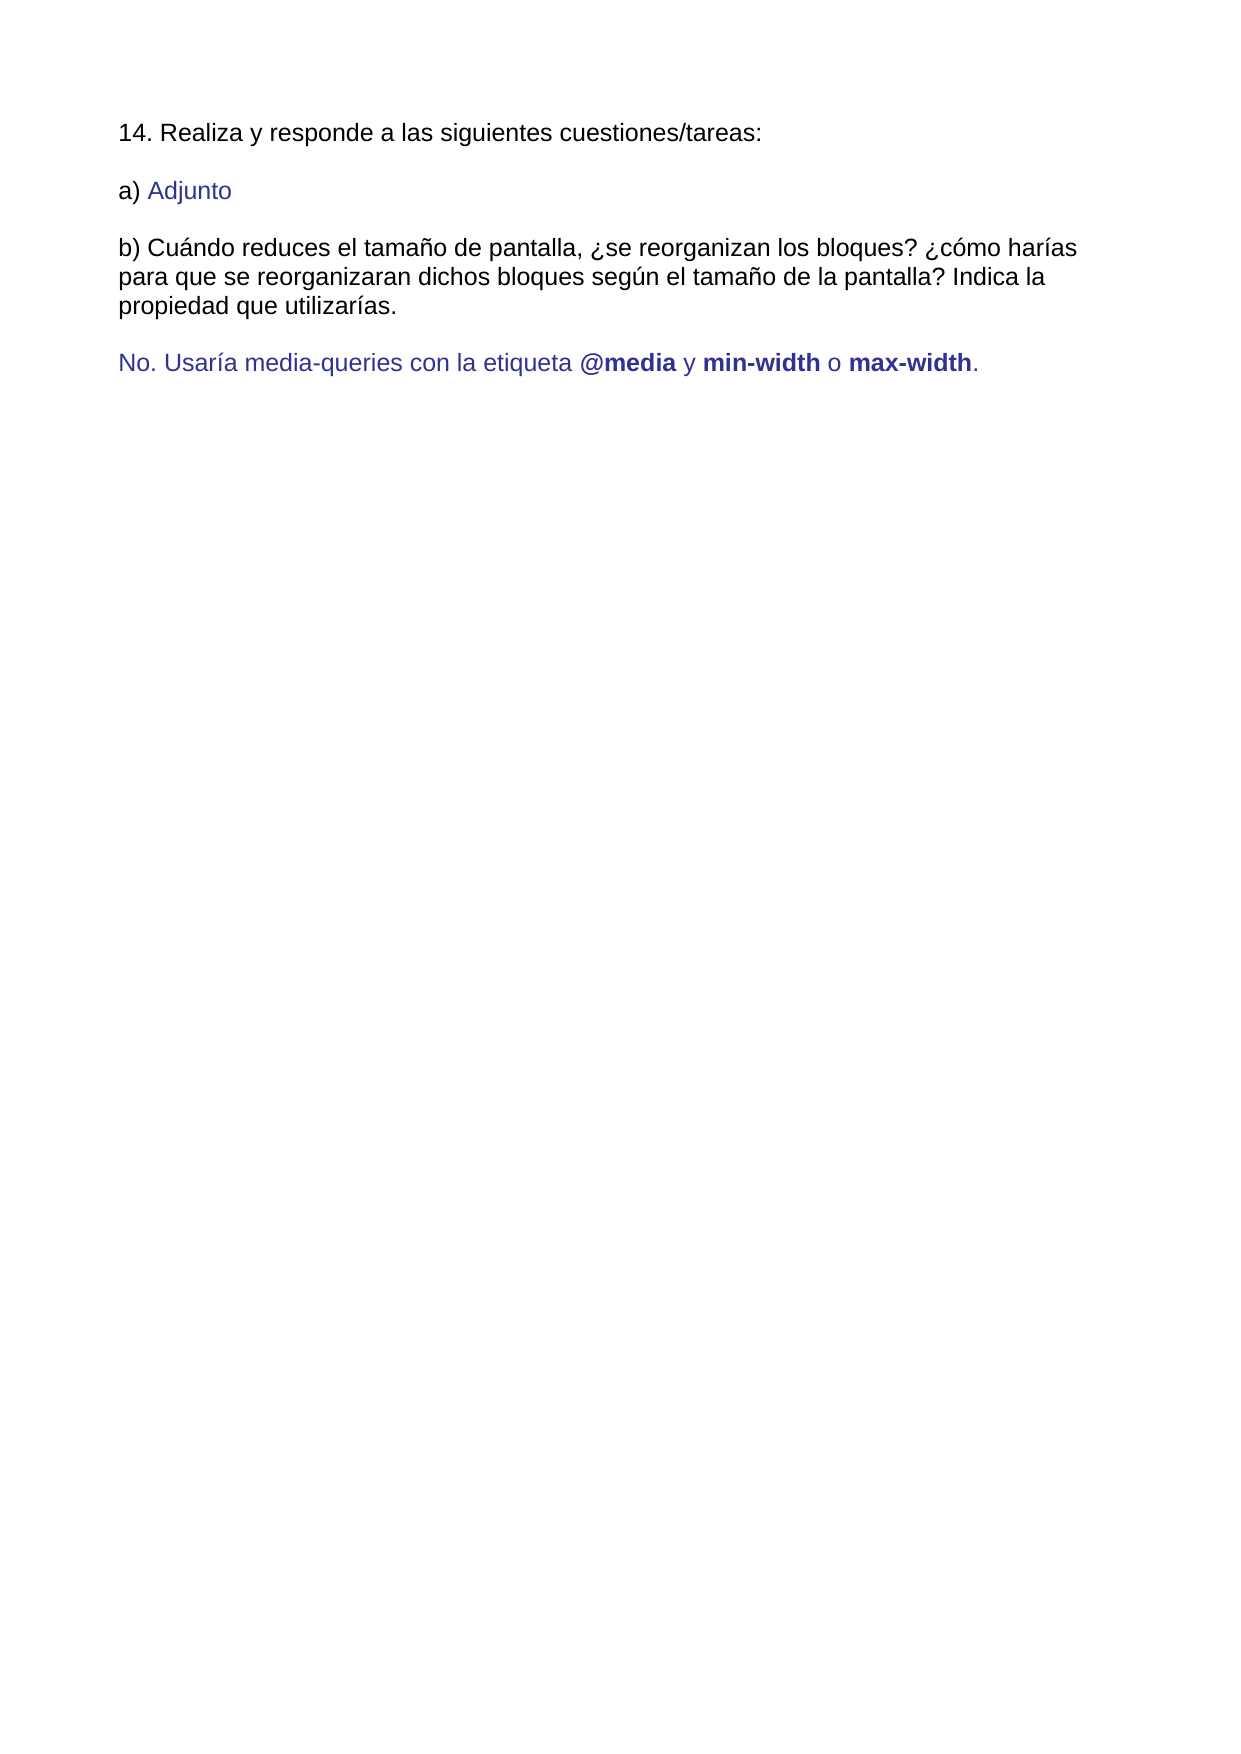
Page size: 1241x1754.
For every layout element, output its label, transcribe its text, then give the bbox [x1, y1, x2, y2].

text No. Usaría media-queries con la etiqueta @media y min-width o max-width. [118, 348, 1122, 377]
text b) Cuándo reduces el tamaño de pantalla, ¿se reorganizan los bloques? ¿cómo harías para que se reorganizaran dichos bloques según el tamaño de la pantalla? Indica la propiedad que utilizarías. [118, 233, 1122, 319]
text a) Adjunto [118, 176, 1122, 204]
text 14. Realiza y responde a las siguientes cuestiones/tareas: [118, 118, 1122, 147]
